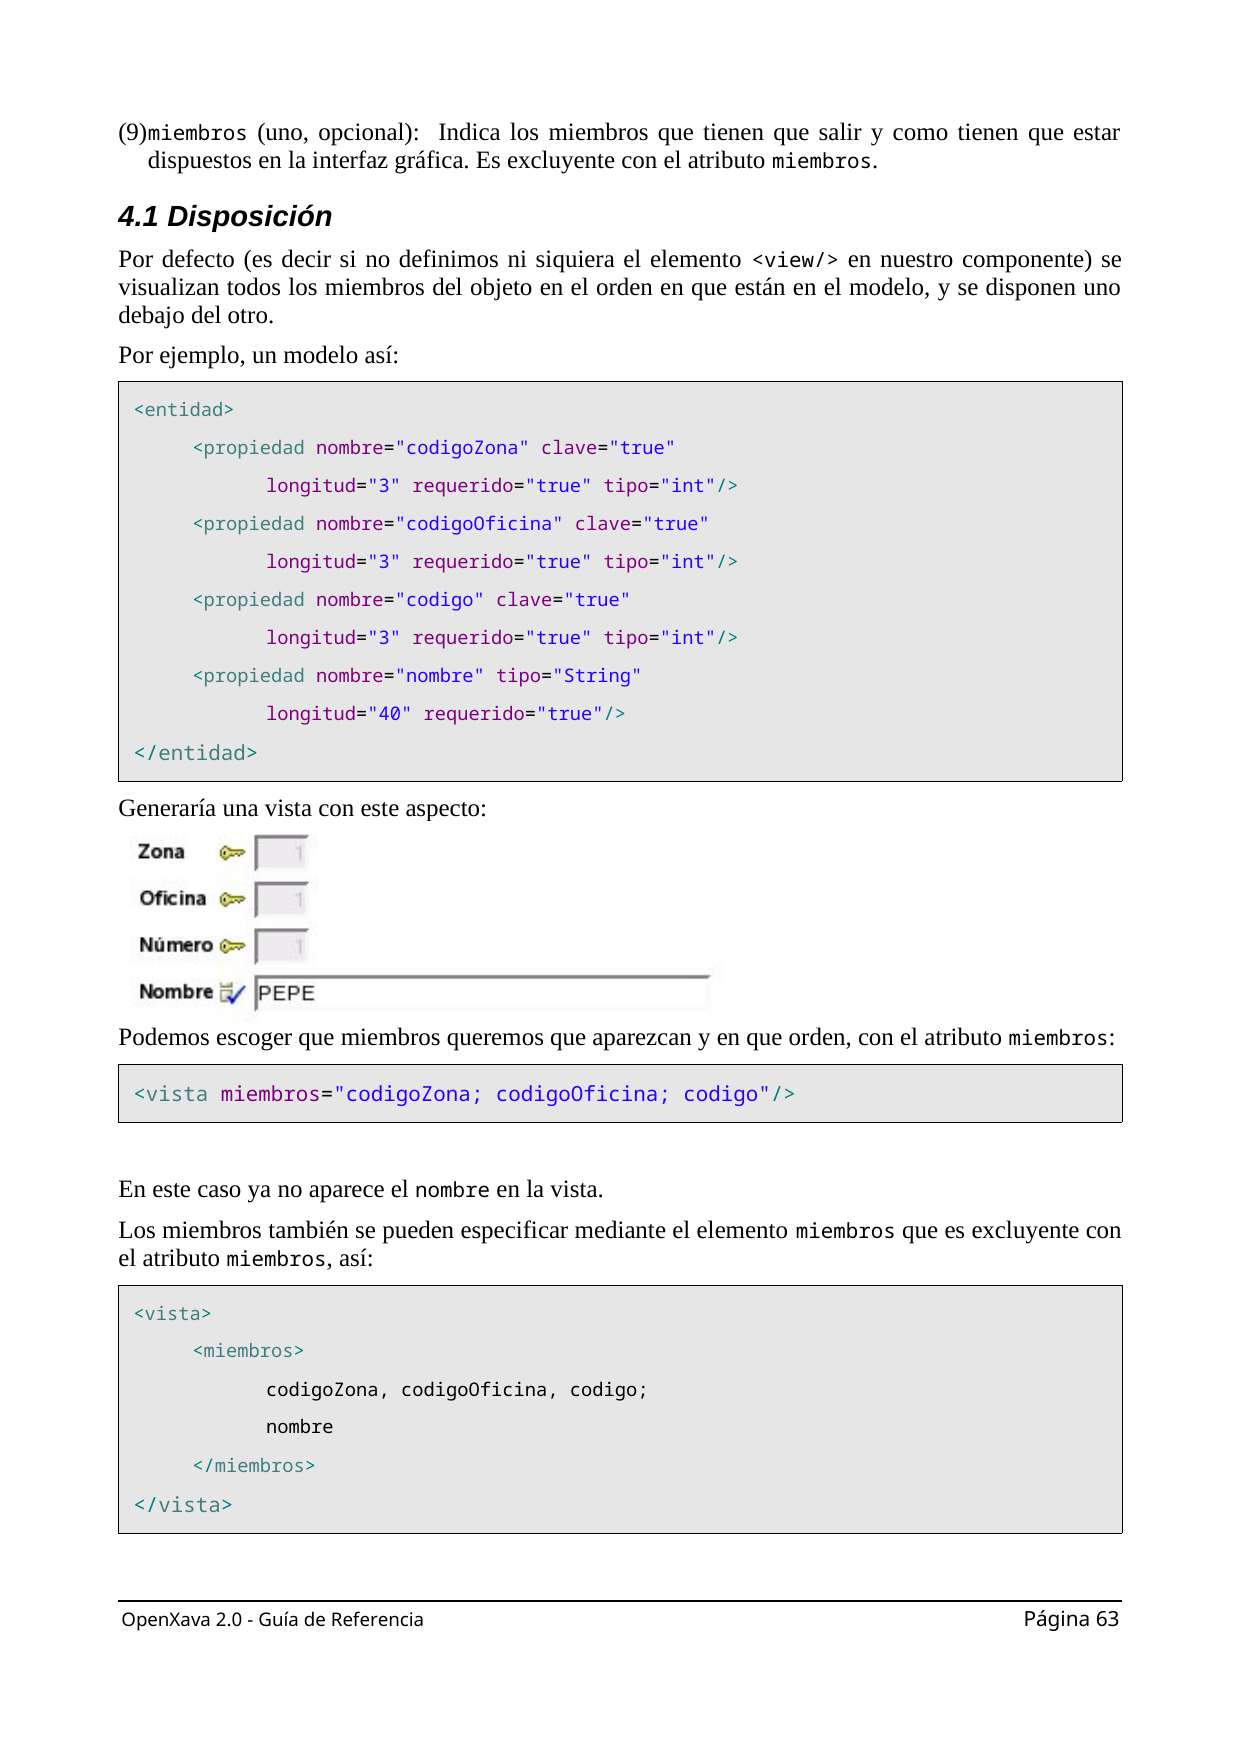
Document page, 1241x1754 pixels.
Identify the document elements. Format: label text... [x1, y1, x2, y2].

text longitud="40" requerido="true"/> [119, 685, 1122, 723]
text longitud="3" requerido="true" tipo="int"/> [119, 533, 1122, 571]
subtitle Disposición [118, 199, 1122, 232]
text <propiedad nombre="codigoOficina" clave="true" [119, 495, 1122, 533]
text <vista> [119, 1286, 1122, 1323]
text <propiedad nombre="nombre" tipo="String" [119, 647, 1122, 685]
text Podemos escoger que miembros queremos que aparezcan y en que orden, con el atributo miembros: [118, 834, 1122, 1052]
text longitud="3" requerido="true" tipo="int"/> [119, 609, 1122, 647]
text <entidad> [119, 382, 1122, 419]
text Por ejemplo, un modelo así: [118, 341, 1122, 369]
list miembros (uno, opcional): Indica los miembros que tienen que salir y como tienen que estar dispuestos en la interfaz gráfica. Es excluyente con el atributo miembros. [118, 118, 1122, 174]
text Los miembros también se pueden especificar mediante el elemento miembros que es excluyente con el atributo miembros, así: [118, 1216, 1122, 1272]
text <miembros> [119, 1323, 1122, 1361]
text nombre [119, 1399, 1122, 1437]
text <vista miembros="codigoZona; codigoOficina; codigo"/> [119, 1065, 1122, 1122]
text codigoZona, codigoOficina, codigo; [119, 1361, 1122, 1399]
text <propiedad nombre="codigoZona" clave="true" [119, 419, 1122, 457]
text </entidad> [119, 723, 1122, 781]
text </miembros> [119, 1437, 1122, 1475]
text longitud="3" requerido="true" tipo="int"/> [119, 457, 1122, 495]
text </vista> [119, 1475, 1122, 1533]
picture [130, 821, 725, 1024]
text Generaría una vista con este aspecto: [118, 794, 1122, 822]
text <propiedad nombre="codigo" clave="true" [119, 571, 1122, 609]
text En este caso ya no aparece el nombre en la vista. [118, 1175, 1122, 1203]
text Por defecto (es decir si no definimos ni siquiera el elemento <view/> en nuestro componente) se visualizan todos los miembros del objeto en el orden en que están en el modelo, y se disponen uno debajo del otro. [118, 245, 1122, 328]
